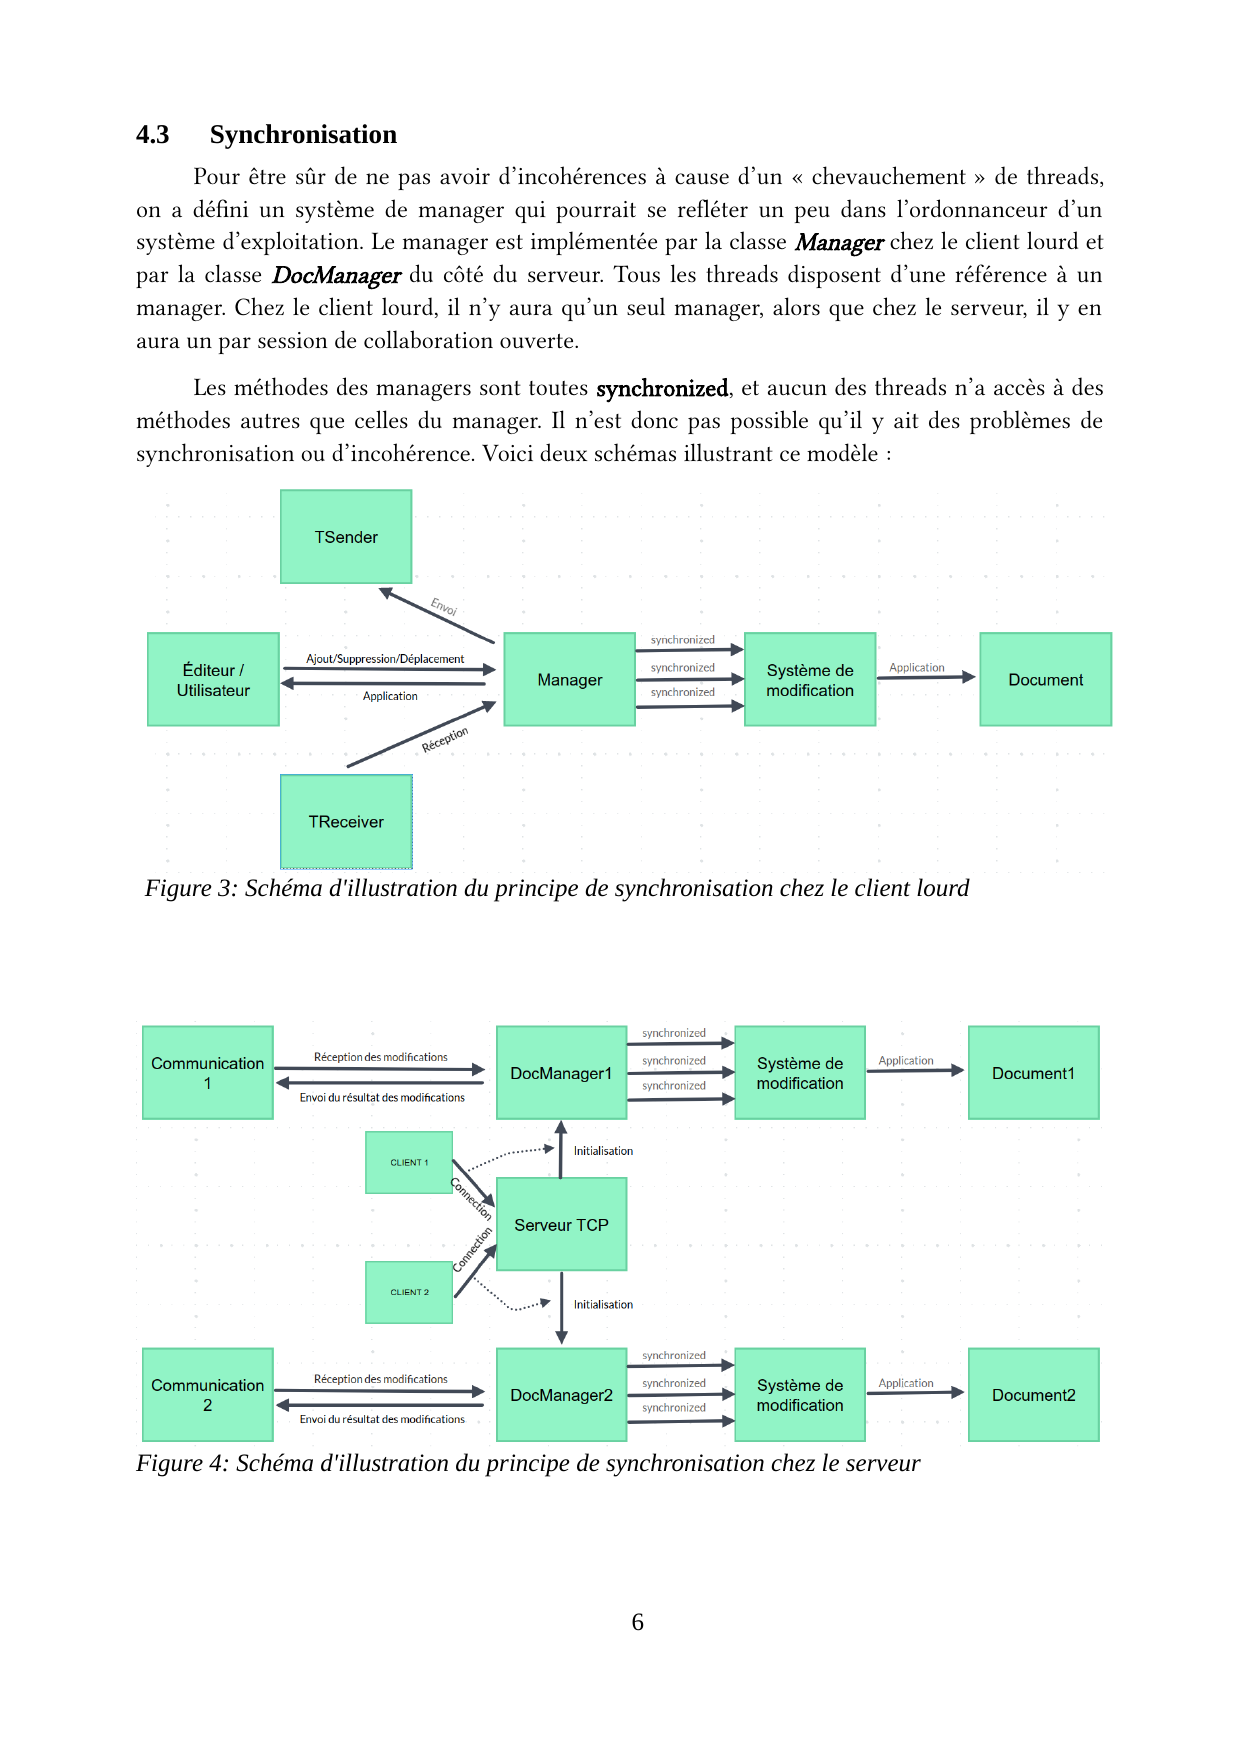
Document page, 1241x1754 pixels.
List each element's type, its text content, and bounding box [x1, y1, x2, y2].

text Pour être sûr de ne pas avoir d’incohérences à cause d’un « chevauchement » de threads, on a défini un système de manager qui pourrait se refléter un peu dans l’ordonnanceur d’un système d’exploitation. Le manager est implémentée par la classe Manager chez le client lourd et par la classe DocManager du côté du serveur. Tous les threads disposent d’une référence à un manager. Chez le client lourd, il n’y aura qu’un seul manager, alors que chez le serveur, il y en aura un par session de collaboration ouverte. [136, 162, 1104, 354]
picture [144, 484, 1114, 873]
picture [135, 1018, 1105, 1448]
text Figure 3: Schéma d'illustration du principe de synchronisation chez le client lourd [144, 873, 1113, 902]
subtitle Synchronisation [136, 118, 1104, 149]
text Figure 4: Schéma d'illustration du principe de synchronisation chez le serveur [136, 1448, 1104, 1477]
text Les méthodes des managers sont toutes synchronized, et aucun des threads n’a accès à des méthodes autres que celles du manager. Il n’est donc pas possible qu’il y ait des problèmes de synchronisation ou d’incohérence. Voici deux schémas illustrant ce modèle : [136, 373, 1104, 468]
